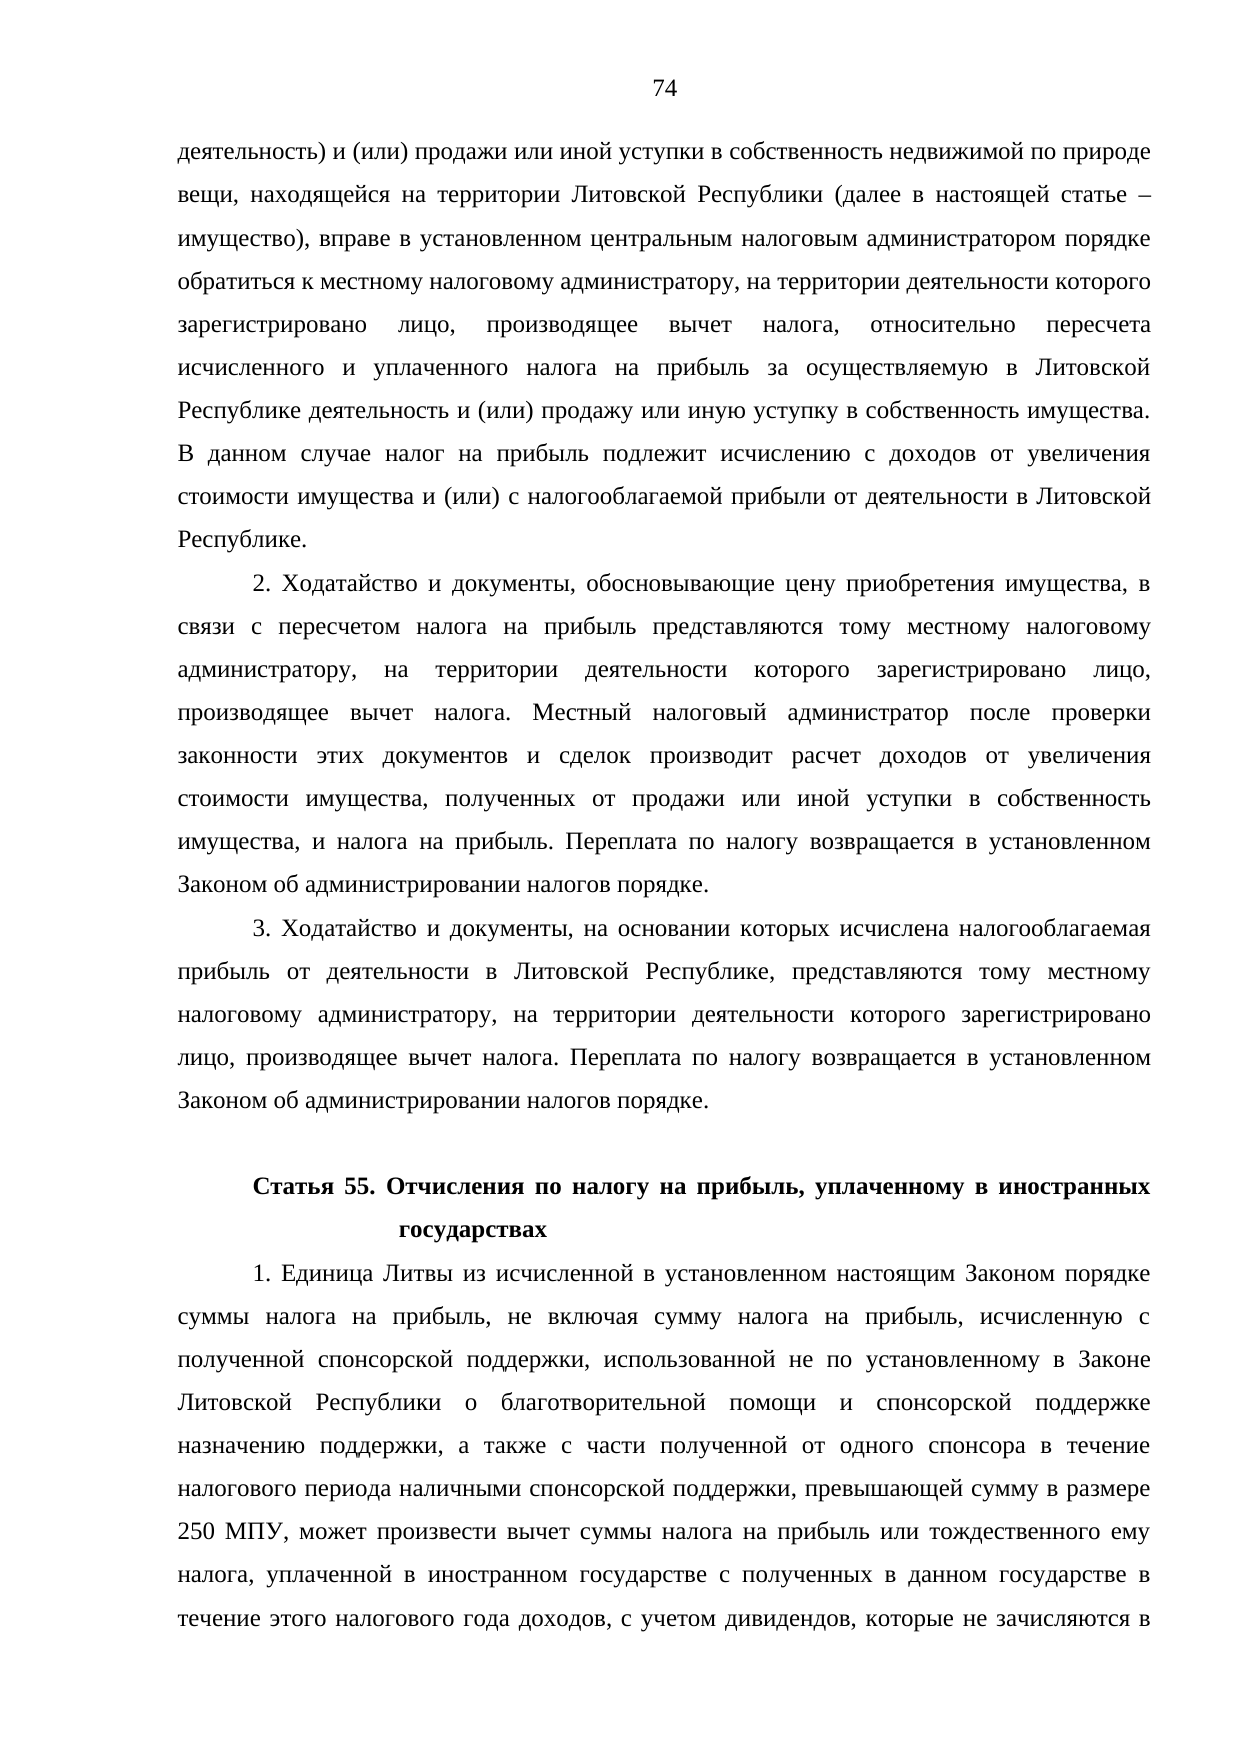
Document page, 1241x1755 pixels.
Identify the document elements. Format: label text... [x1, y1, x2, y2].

text 1. Единица Литвы из исчисленной в установленном настоящим Законом порядке суммы налога на прибыль, не включая сумму налога на прибыль, исчисленную с полученной спонсорской поддержки, использованной не по установленному в Законе Литовской Республики о благотворительной помощи и спонсорской поддержке назначению поддержки, а также с части полученной от одного спонсора в течение налогового периода наличными спонсорской поддержки, превышающей сумму в размере 250 МПУ, может произвести вычет суммы налога на прибыль или тождественного ему налога, уплаченной в иностранном государстве с полученных в данном государстве в течение этого налогового года доходов, с учетом дивидендов, которые не зачисляются в [177, 1258, 1152, 1631]
text Статья 55. Отчисления по налогу на прибыль, уплаченному в иностранных государствах [252, 1171, 1152, 1243]
text 2. Ходатайство и документы, обосновывающие цену приобретения имущества, в связи с пересчетом налога на прибыль представляются тому местному налоговому администратору, на территории деятельности которого зарегистрировано лицо, производящее вычет налога. Местный налоговый администратор после проверки законности этих документов и сделок производит расчет доходов от увеличения стоимости имущества, полученных от продажи или иной уступки в собственность имущества, и налога на прибыль. Переплата по налогу возвращается в установленном Законом об администрировании налогов порядке. [177, 568, 1152, 898]
text 3. Ходатайство и документы, на основании которых исчислена налогооблагаемая прибыль от деятельности в Литовской Республике, представляются тому местному налоговому администратору, на территории деятельности которого зарегистрировано лицо, производящее вычет налога. Переплата по налогу возвращается в установленном Законом об администрировании налогов порядке. [177, 913, 1152, 1114]
text деятельность) и (или) продажи или иной уступки в собственность недвижимой по природе вещи, находящейся на территории Литовской Республики (далее в настоящей статье – имущество), вправе в установленном центральным налоговым администратором порядке обратиться к местному налоговому администратору, на территории деятельности которого зарегистрировано лицо, производящее вычет налога, относительно пересчета исчисленного и уплаченного налога на прибыль за осуществляемую в Литовской Республике деятельность и (или) продажу или иную уступку в собственность имущества. В данном случае налог на прибыль подлежит исчислению с доходов от увеличения стоимости имущества и (или) с налогооблагаемой прибыли от деятельности в Литовской Республике. [177, 136, 1152, 553]
